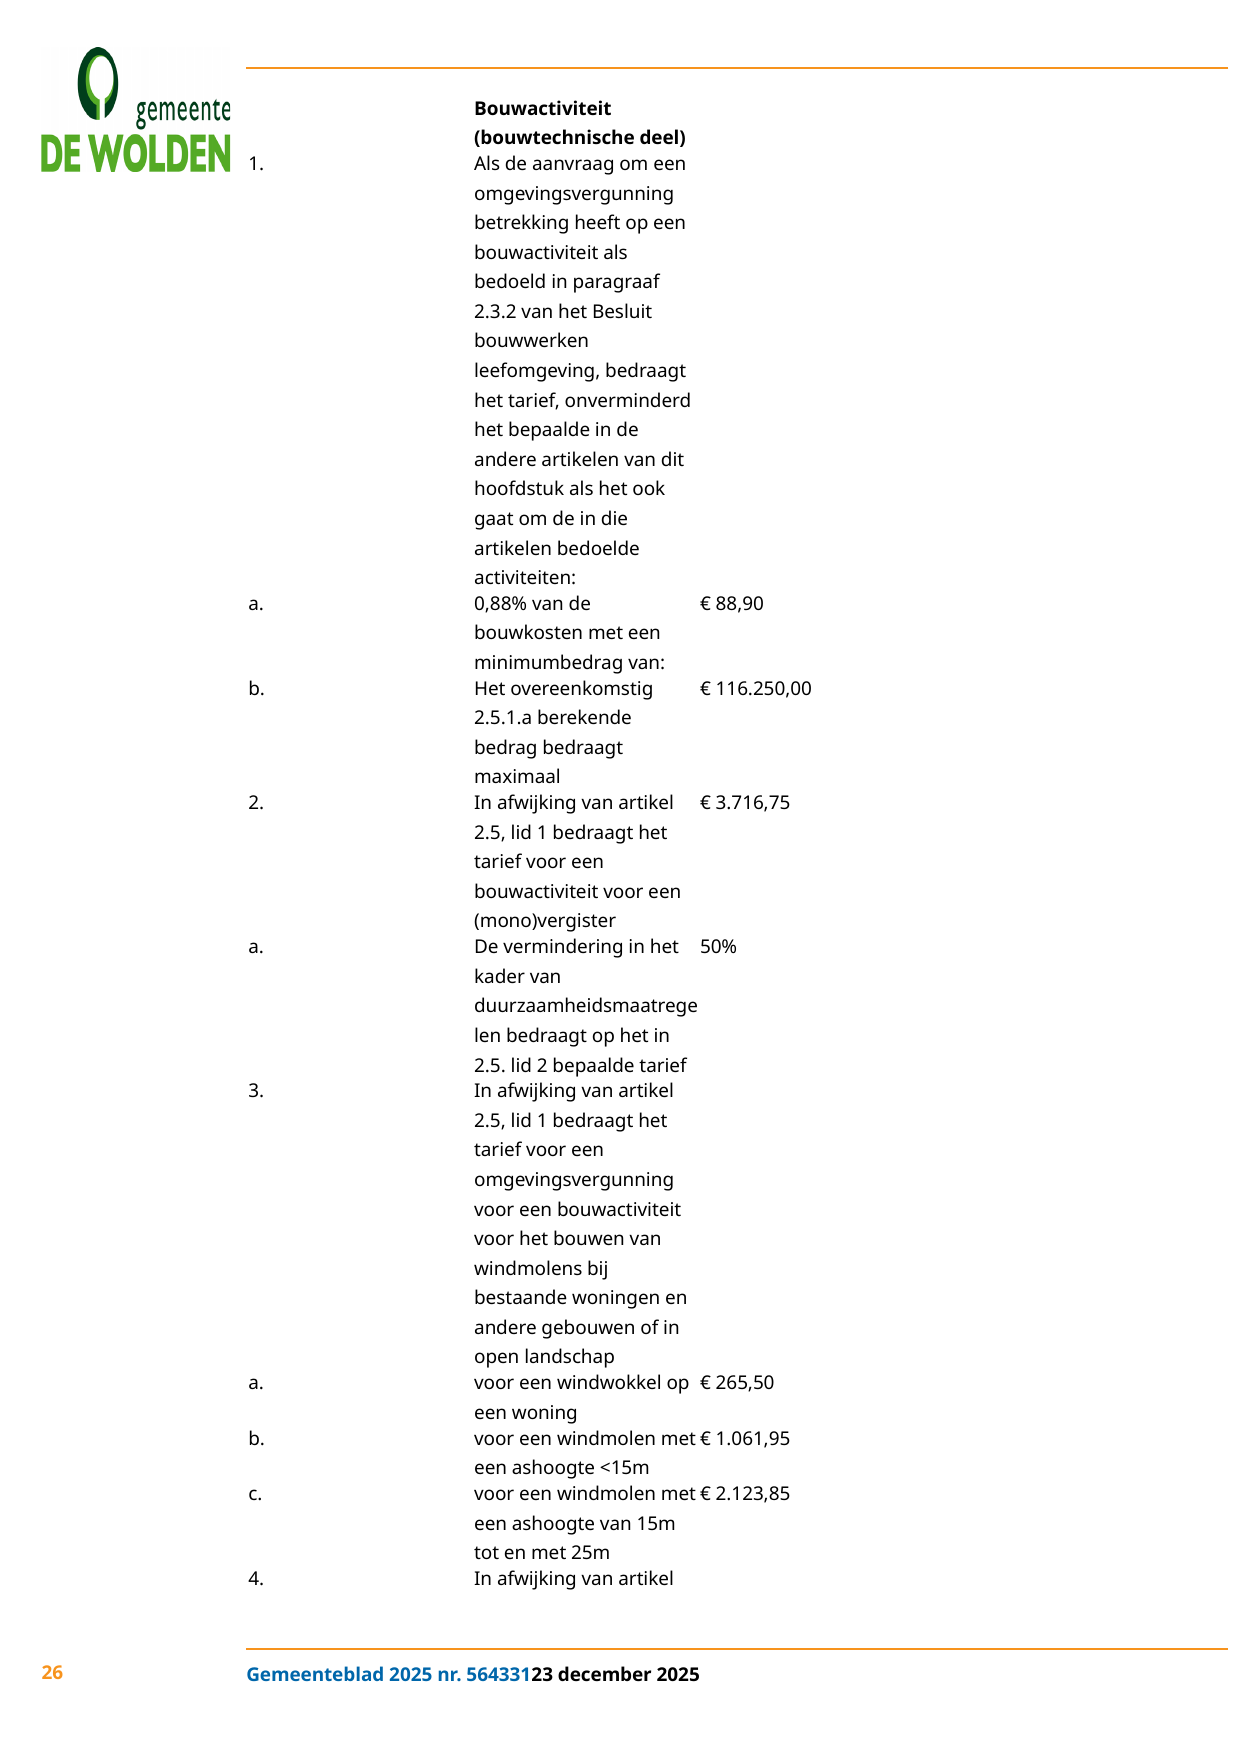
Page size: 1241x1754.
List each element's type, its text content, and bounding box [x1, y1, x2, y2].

table_cell [926, 590, 1152, 675]
picture [41, 47, 231, 172]
table_cell In afwijking van artikel [474, 1565, 700, 1591]
table_cell € 265,50 [700, 1370, 926, 1425]
table_cell 2. [248, 789, 474, 933]
table_cell [926, 789, 1152, 933]
table_cell voor een windmolen met een ashoogte <15m [474, 1425, 700, 1480]
table_cell [926, 1078, 1152, 1369]
table_cell [700, 1078, 926, 1369]
table_cell 0,88% van de bouwkosten met een minimumbedrag van: [474, 590, 700, 675]
table_cell [926, 934, 1152, 1077]
table_cell € 116.250,00 [700, 675, 926, 789]
table_cell c. [248, 1480, 474, 1565]
table_cell a. [248, 934, 474, 1077]
table_cell Het overeenkomstig 2.5.1.a berekende bedrag bedraagt maximaal [474, 675, 700, 789]
table_cell 4. [248, 1565, 474, 1591]
table_cell 50% [700, 934, 926, 1077]
table_cell [926, 1370, 1152, 1425]
table_cell [700, 1565, 926, 1591]
table_cell [926, 675, 1152, 789]
table_cell Bouwactiviteit (bouwtechnische deel) [474, 95, 700, 150]
table_cell € 88,90 [700, 590, 926, 675]
table_cell 3. [248, 1078, 474, 1369]
table_cell voor een windwokkel op een woning [474, 1370, 700, 1425]
table_cell [248, 95, 474, 150]
table_cell In afwijking van artikel 2.5, lid 1 bedraagt het tarief voor een omgevingsvergunning voor een bouwactiviteit voor het bouwen van windmolens bij bestaande woningen en andere gebouwen of in open landschap [474, 1078, 700, 1369]
table_cell € 1.061,95 [700, 1425, 926, 1480]
table_cell Als de aanvraag om een omgevingsvergunning betrekking heeft op een bouwactiviteit als bedoeld in paragraaf 2.3.2 van het Besluit bouwwerken leefomgeving, bedraagt het tarief, onverminderd het bepaalde in de andere artikelen van dit hoofdstuk als het ook gaat om de in die artikelen bedoelde activiteiten: [474, 150, 700, 590]
table_cell b. [248, 1425, 474, 1480]
table_cell [700, 95, 926, 150]
table_cell voor een windmolen met een ashoogte van 15m tot en met 25m [474, 1480, 700, 1565]
table_cell [926, 1480, 1152, 1565]
table_cell In afwijking van artikel 2.5, lid 1 bedraagt het tarief voor een bouwactiviteit voor een (mono)vergister [474, 789, 700, 933]
table_cell € 3.716,75 [700, 789, 926, 933]
table_cell [926, 1565, 1152, 1591]
table_cell € 2.123,85 [700, 1480, 926, 1565]
table_cell 1. [248, 150, 474, 590]
table_cell [926, 150, 1152, 590]
table_cell [926, 1425, 1152, 1480]
table_cell a. [248, 590, 474, 675]
table_cell b. [248, 675, 474, 789]
table_cell [700, 150, 926, 590]
table_cell a. [248, 1370, 474, 1425]
table_cell De vermindering in het kader van duurzaamheidsmaatregelen bedraagt op het in 2.5. lid 2 bepaalde tarief [474, 934, 700, 1077]
table_cell [926, 95, 1152, 150]
